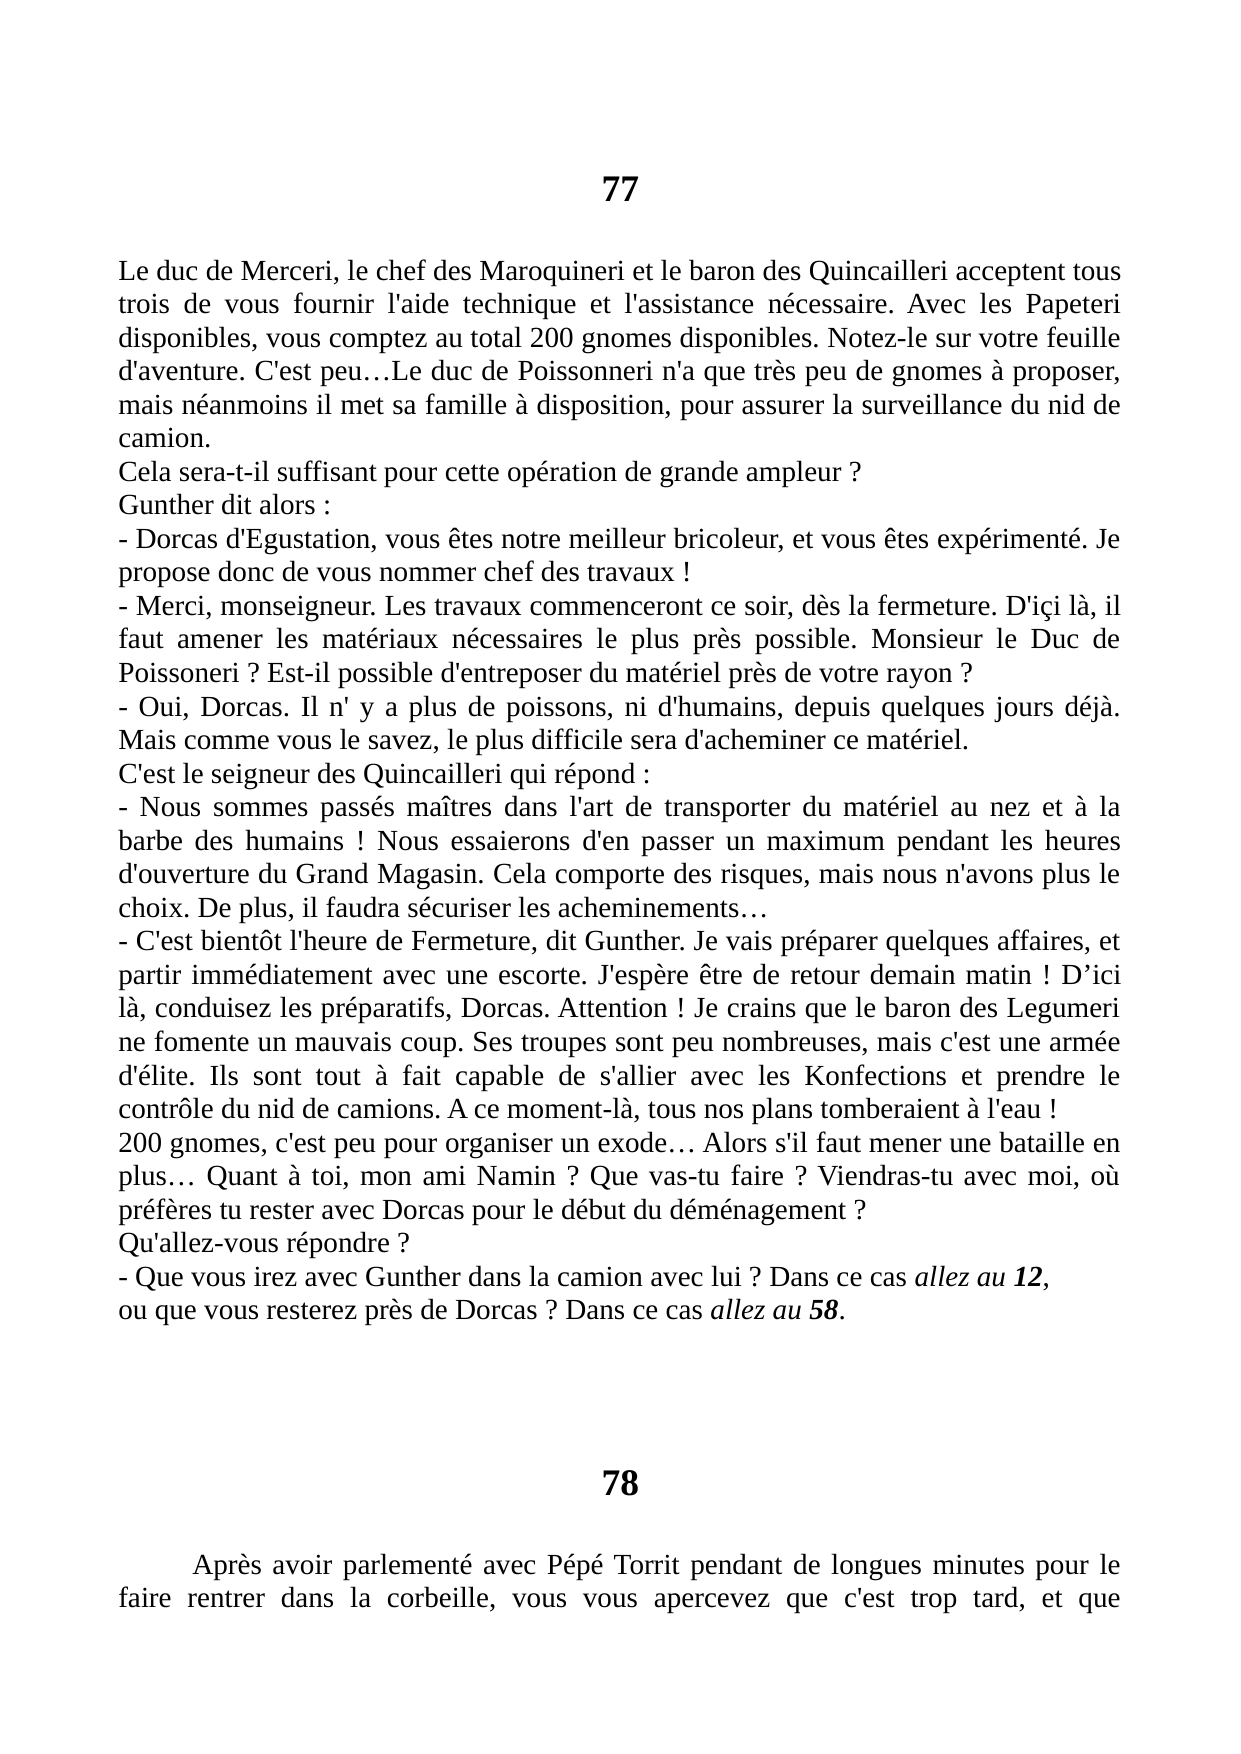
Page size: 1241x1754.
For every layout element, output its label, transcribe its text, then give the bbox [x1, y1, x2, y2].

text Cela sera-t-il suffisant pour cette opération de grande ampleur ? [118, 454, 1122, 487]
text Qu'allez-vous répondre ? [118, 1225, 1122, 1259]
text - Merci, monseigneur. Les travaux commenceront ce soir, dès la fermeture. D'içi là, il faut amener les matériaux nécessaires le plus près possible. Monsieur le Duc de Poissoneri ? Est-il possible d'entreposer du matériel près de votre rayon ? [118, 588, 1122, 689]
text ou que vous resterez près de Dorcas ? Dans ce cas allez au 58. [118, 1292, 1122, 1326]
text C'est le seigneur des Quincailleri qui répond : [118, 756, 1122, 789]
text 77 [118, 166, 1122, 209]
text 78 [118, 1461, 1122, 1504]
text - Nous sommes passés maîtres dans l'art de transporter du matériel au nez et à la barbe des humains ! Nous essaierons d'en passer un maximum pendant les heures d'ouverture du Grand Magasin. Cela comporte des risques, mais nous n'avons plus le choix. De plus, il faudra sécuriser les acheminements… [118, 789, 1122, 923]
text - Oui, Dorcas. Il n' y a plus de poissons, ni d'humains, depuis quelques jours déjà. Mais comme vous le savez, le plus difficile sera d'acheminer ce matériel. [118, 689, 1122, 756]
text - Que vous irez avec Gunther dans la camion avec lui ? Dans ce cas allez au 12, [118, 1259, 1122, 1292]
text - C'est bientôt l'heure de Fermeture, dit Gunther. Je vais préparer quelques affaires, et partir immédiatement avec une escorte. J'espère être de retour demain matin ! D’ici là, conduisez les préparatifs, Dorcas. Attention ! Je crains que le baron des Legumeri ne fomente un mauvais coup. Ses troupes sont peu nombreuses, mais c'est une armée d'élite. Ils sont tout à fait capable de s'allier avec les Konfections et prendre le contrôle du nid de camions. A ce moment-là, tous nos plans tomberaient à l'eau ! [118, 923, 1122, 1125]
text 200 gnomes, c'est peu pour organiser un exode… Alors s'il faut mener une bataille en plus… Quant à toi, mon ami Namin ? Que vas-tu faire ? Viendras-tu avec moi, où préfères tu rester avec Dorcas pour le début du déménagement ? [118, 1125, 1122, 1225]
text - Dorcas d'Egustation, vous êtes notre meilleur bricoleur, et vous êtes expérimenté. Je propose donc de vous nommer chef des travaux ! [118, 521, 1122, 588]
text Gunther dit alors : [118, 487, 1122, 521]
text Après avoir parlementé avec Pépé Torrit pendant de longues minutes pour le faire rentrer dans la corbeille, vous vous apercevez que c'est trop tard, et que [118, 1547, 1122, 1614]
text Le duc de Merceri, le chef des Maroquineri et le baron des Quincailleri acceptent tous trois de vous fournir l'aide technique et l'assistance nécessaire. Avec les Papeteri disponibles, vous comptez au total 200 gnomes disponibles. Notez-le sur votre feuille d'aventure. C'est peu…Le duc de Poissonneri n'a que très peu de gnomes à proposer, mais néanmoins il met sa famille à disposition, pour assurer la surveillance du nid de camion. [118, 253, 1122, 454]
